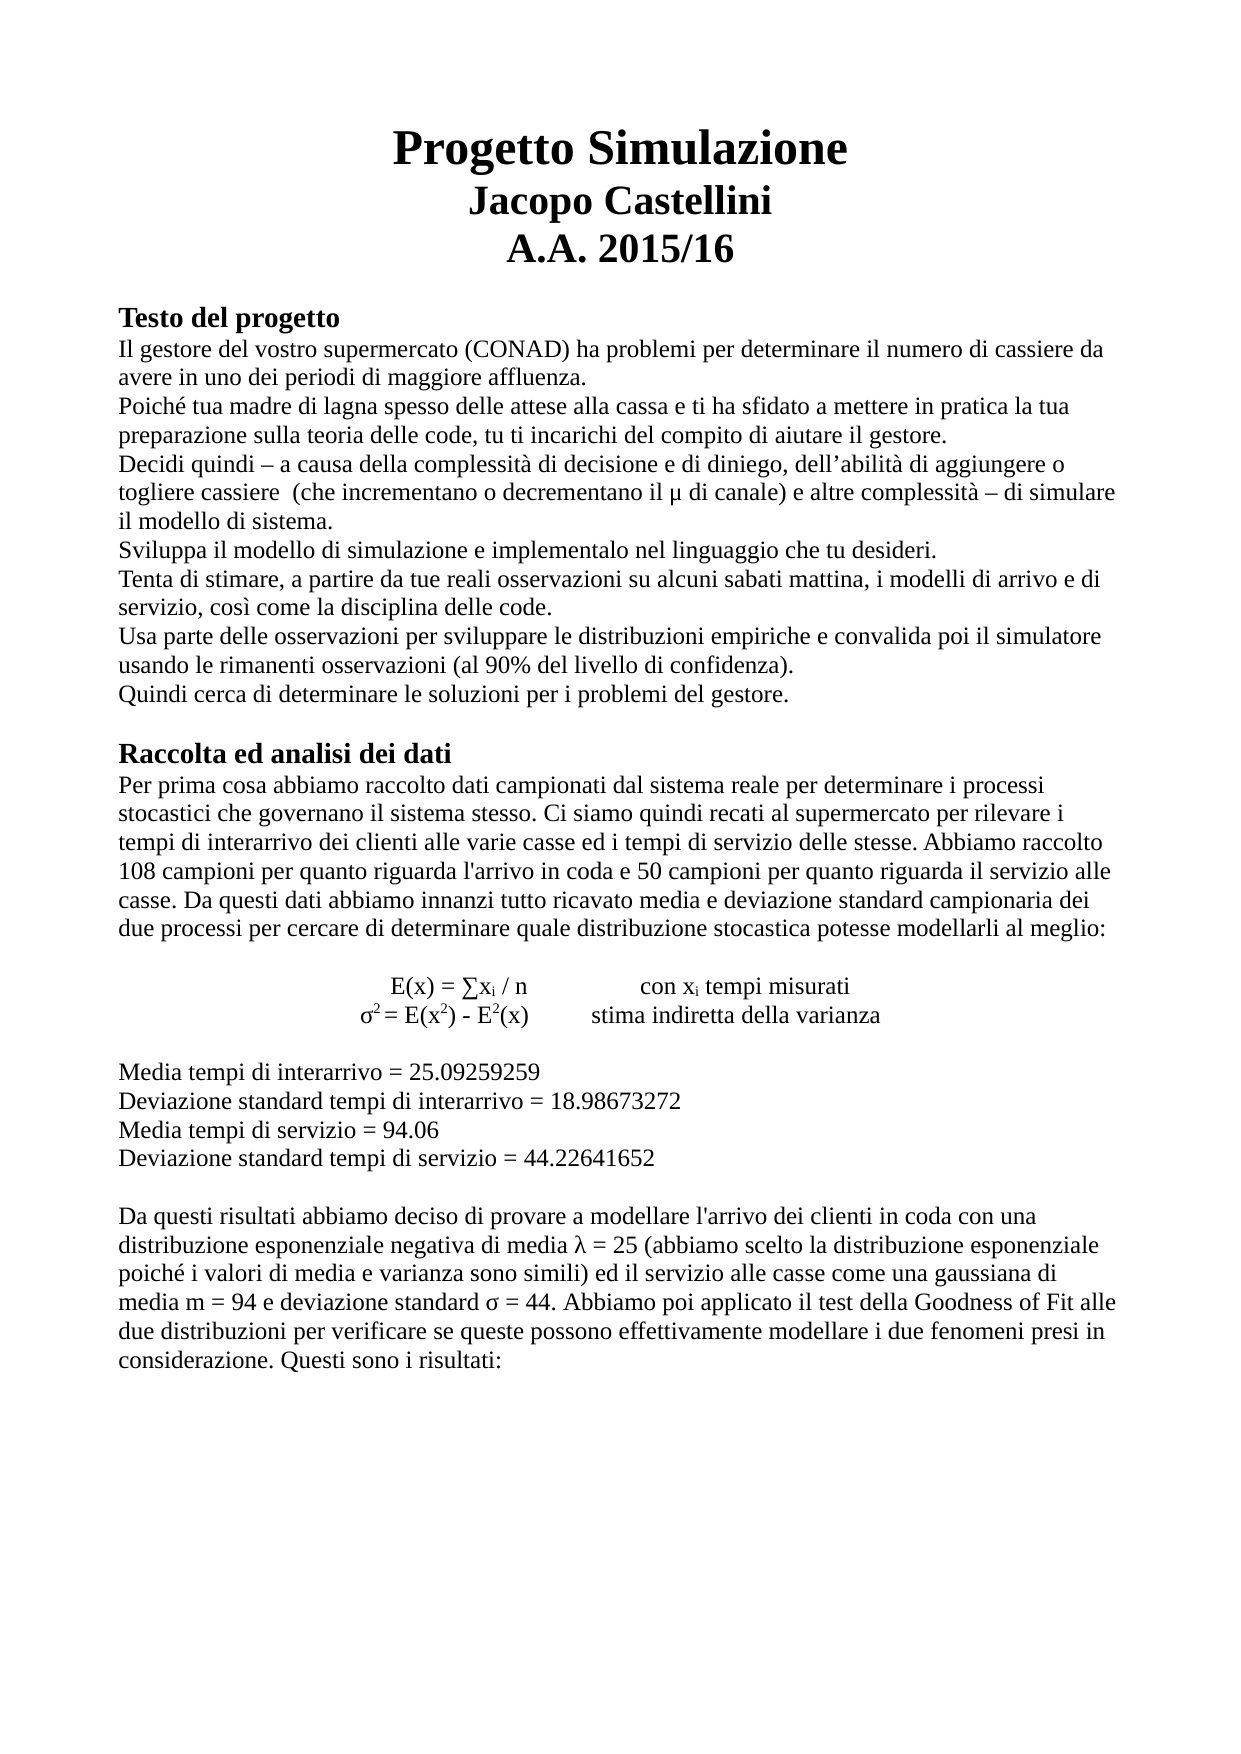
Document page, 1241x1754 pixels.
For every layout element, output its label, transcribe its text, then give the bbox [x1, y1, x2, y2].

text Il gestore del vostro supermercato (CONAD) ha problemi per determinare il numero di cassiere da avere in uno dei periodi di maggiore affluenza. [118, 334, 1122, 391]
text Da questi risultati abbiamo deciso di provare a modellare l'arrivo dei clienti in coda con una distribuzione esponenziale negativa di media λ = 25 (abbiamo scelto la distribuzione esponenziale poiché i valori di media e varianza sono simili) ed il servizio alle casse come una gaussiana di media m = 94 e deviazione standard σ = 44. Abbiamo poi applicato il test della Goodness of Fit alle due distribuzioni per verificare se queste possono effettivamente modellare i due fenomeni presi in considerazione. Questi sono i risultati: [118, 1201, 1122, 1373]
text E(x) = ∑xi / n con xi tempi misurati [118, 971, 1122, 1000]
text Usa parte delle osservazioni per sviluppare le distribuzioni empiriche e convalida poi il simulatore usando le rimanenti osservazioni (al 90% del livello di confidenza). [118, 621, 1122, 679]
text Decidi quindi – a causa della complessità di decisione e di diniego, dell’abilità di aggiungere o togliere cassiere (che incrementano o decrementano il μ di canale) e altre complessità – di simulare il modello di sistema. [118, 449, 1122, 535]
text Deviazione standard tempi di servizio = 44.22641652 [118, 1143, 1122, 1172]
text Jacopo Castellini [118, 176, 1122, 223]
text Quindi cerca di determinare le soluzioni per i problemi del gestore. [118, 679, 1122, 707]
text Deviazione standard tempi di interarrivo = 18.98673272 [118, 1086, 1122, 1115]
text A.A. 2015/16 [118, 223, 1122, 271]
text Testo del progetto [118, 300, 1122, 334]
text Sviluppa il modello di simulazione e implementalo nel linguaggio che tu desideri. [118, 535, 1122, 564]
text Progetto Simulazione [118, 118, 1122, 176]
text Media tempi di interarrivo = 25.09259259 [118, 1057, 1122, 1086]
text Media tempi di servizio = 94.06 [118, 1115, 1122, 1143]
text Tenta di stimare, a partire da tue reali osservazioni su alcuni sabati mattina, i modelli di arrivo e di servizio, così come la disciplina delle code. [118, 564, 1122, 621]
text Per prima cosa abbiamo raccolto dati campionati dal sistema reale per determinare i processi stocastici che governano il sistema stesso. Ci siamo quindi recati al supermercato per rilevare i tempi di interarrivo dei clienti alle varie casse ed i tempi di servizio delle stesse. Abbiamo raccolto 108 campioni per quanto riguarda l'arrivo in coda e 50 campioni per quanto riguarda il servizio alle casse. Da questi dati abbiamo innanzi tutto ricavato media e deviazione standard campionaria dei due processi per cercare di determinare quale distribuzione stocastica potesse modellarli al meglio: [118, 770, 1122, 942]
text Poiché tua madre di lagna spesso delle attese alla cassa e ti ha sfidato a mettere in pratica la tua preparazione sulla teoria delle code, tu ti incarichi del compito di aiutare il gestore. [118, 391, 1122, 449]
text Raccolta ed analisi dei dati [118, 736, 1122, 770]
text σ2 = E(x2) - E2(x) stima indiretta della varianza [118, 1000, 1122, 1028]
